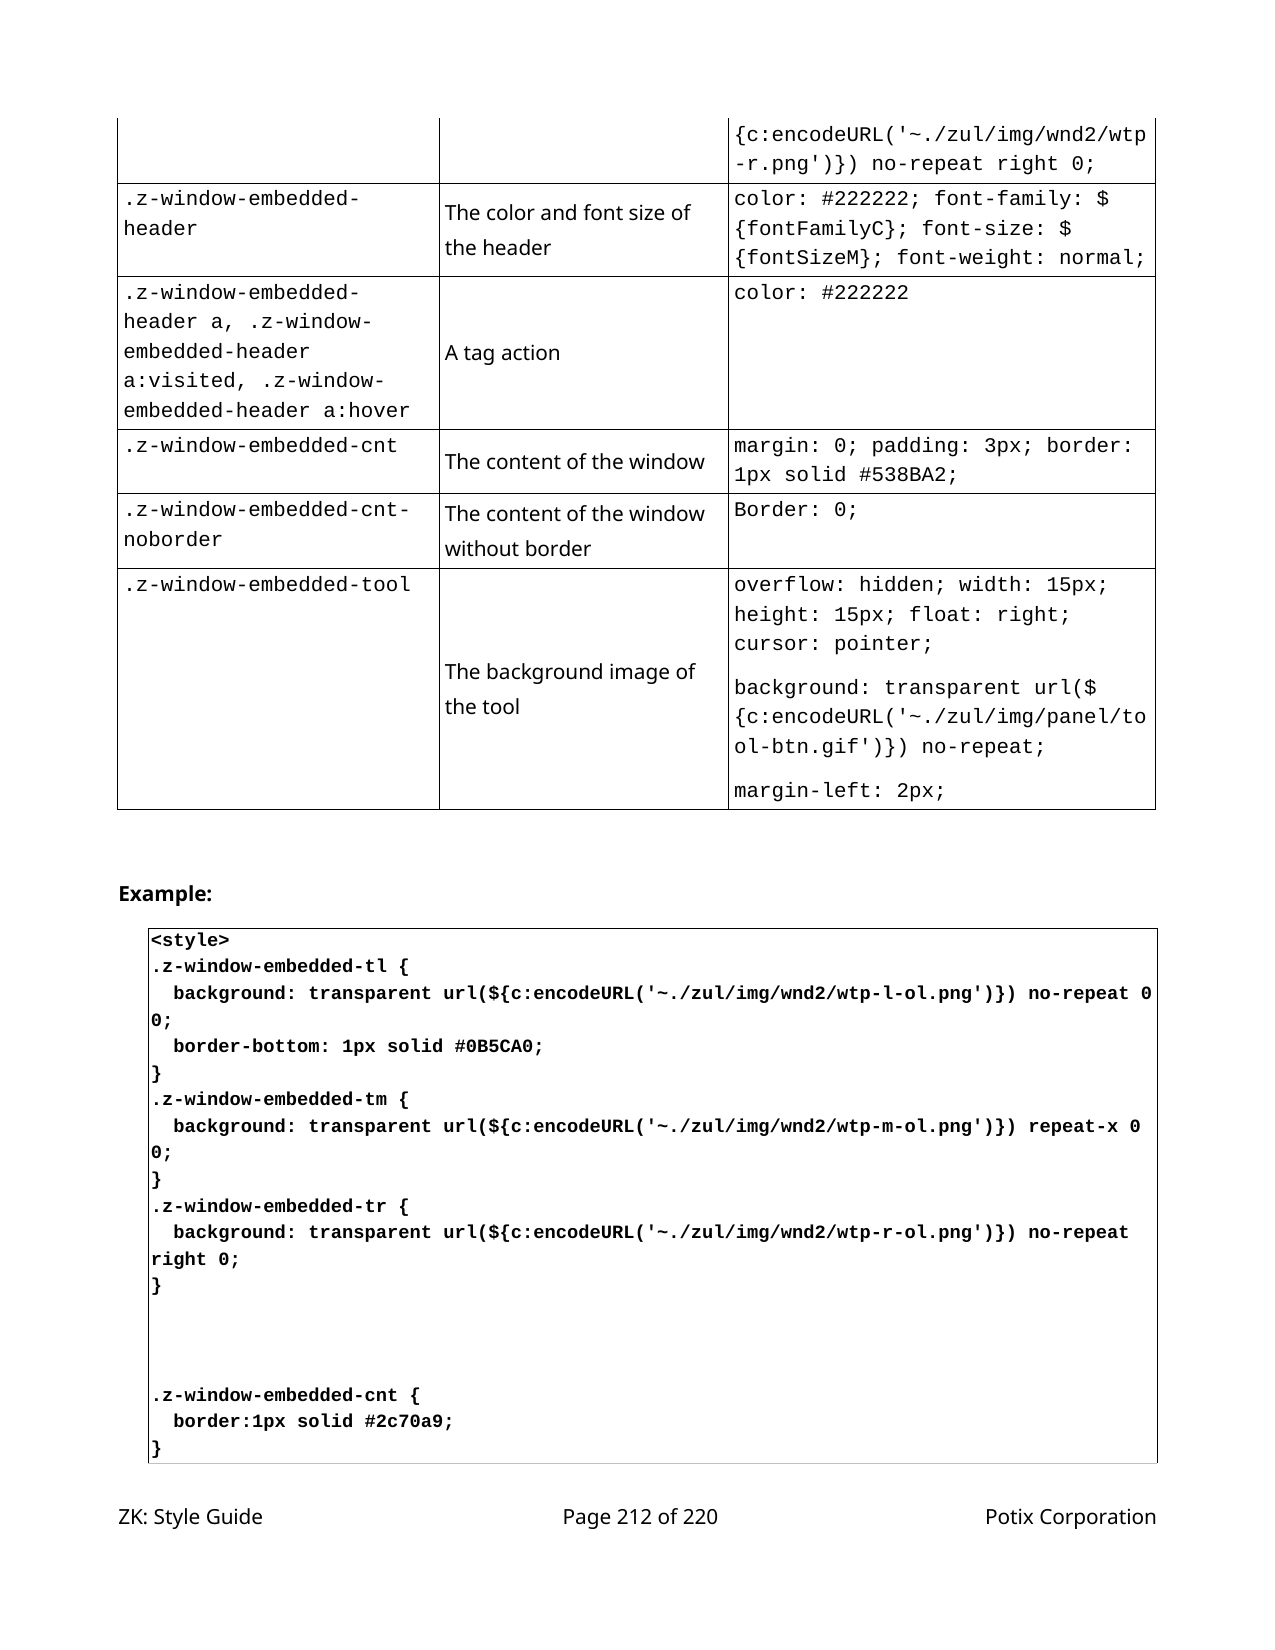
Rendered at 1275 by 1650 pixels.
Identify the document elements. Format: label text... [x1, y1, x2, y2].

table_cell [118, 118, 439, 183]
text <style> .z-window-embedded-tl { background: transparent url(${c:encodeURL('~./zul/img/wnd2/wtp-l-ol.png')}) no-repeat 0 0; border-bottom: 1px solid #0B5CA0; } .z-window-embedded-tm { background: transparent url(${c:encodeURL('~./zul/img/wnd2/wtp-m-ol.png')}) repeat-x 0 0; } .z-window-embedded-tr { background: transparent url(${c:encodeURL('~./zul/img/wnd2/wtp-r-ol.png')}) no-repeat right 0; } .z-window-embedded-cnt { border:1px solid #2c70a9; } [149, 929, 1157, 1463]
table_cell overflow: hidden; width: 15px; height: 15px; float: right; cursor: pointer; background: transparent url(${c:encodeURL('~./zul/img/panel/tool-btn.gif')}) no-repeat; margin-left: 2px; [729, 569, 1155, 809]
table_cell The content of the window [440, 430, 728, 493]
table_cell margin: 0; padding: 3px; border: 1px solid #538BA2; [729, 430, 1155, 493]
table_cell .z-window-embedded-tool [118, 569, 439, 809]
table_cell [440, 118, 728, 183]
table_cell .z-window-embedded-cnt-noborder [118, 494, 439, 568]
table_cell {c:encodeURL('~./zul/img/wnd2/wtp-r.png')}) no-repeat right 0; [729, 118, 1155, 183]
table_cell .z-window-embedded-header a, .z-window-embedded-header a:visited, .z-window-embedded-header a:hover [118, 277, 439, 429]
table_cell A tag action [440, 277, 728, 429]
table_cell .z-window-embedded-header [118, 184, 439, 276]
table_cell color: #222222 [729, 277, 1155, 429]
table_cell .z-window-embedded-cnt [118, 430, 439, 493]
table_cell color: #222222; font-family: ${fontFamilyC}; font-size: ${fontSizeM}; font-weight: normal; [729, 184, 1155, 276]
table_cell The content of the window without border [440, 494, 728, 568]
table_cell Border: 0; [729, 494, 1155, 568]
table_cell The color and font size of the header [440, 184, 728, 276]
text Example: [118, 879, 1157, 907]
table_cell The background image of the tool [440, 569, 728, 809]
